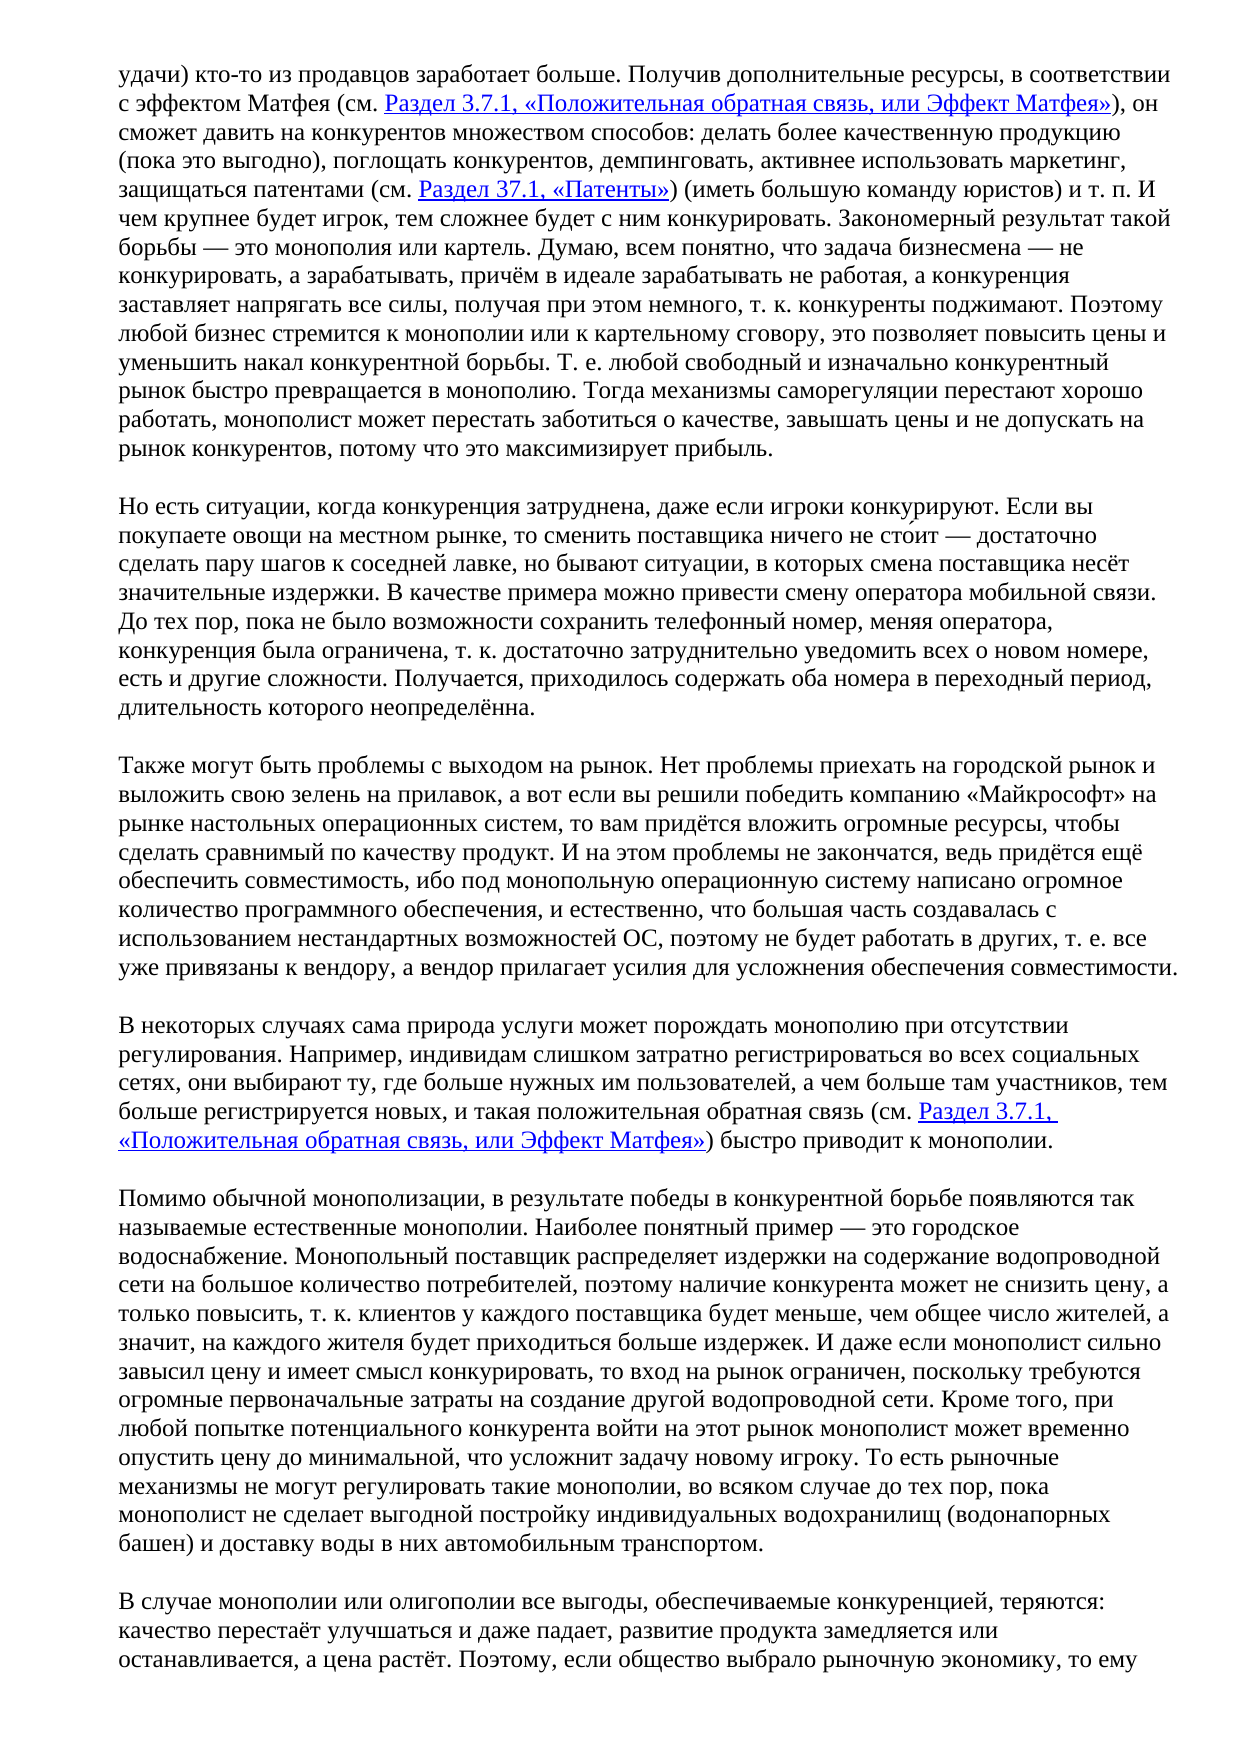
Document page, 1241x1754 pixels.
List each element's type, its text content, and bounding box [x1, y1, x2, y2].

text удачи) кто-то из продавцов заработает больше. Получив дополнительные ресурсы, в соответствии с эффектом Матфея (см. Раздел 3.7.1, «Положительная обратная связь, или Эффект Матфея»), он сможет давить на конкурентов множеством способов: делать более качественную продукцию (пока это выгодно), поглощать конкурентов, демпинговать, активнее использовать маркетинг, защищаться патентами (см. Раздел 37.1, «Патенты») (иметь большую команду юристов) и т. п. И чем крупнее будет игрок, тем сложнее будет с ним конкурировать. Закономерный результат такой борьбы — это монополия или картель. Думаю, всем понятно, что задача бизнесмена — не конкурировать, а зарабатывать, причём в идеале зарабатывать не работая, а конкуренция заставляет напрягать все силы, получая при этом немного, т. к. конкуренты поджимают. Поэтому любой бизнес стремится к монополии или к картельному сговору, это позволяет повысить цены и уменьшить накал конкурентной борьбы. Т. е. любой свободный и изначально конкурентный рынок быстро превращается в монополию. Тогда механизмы саморегуляции перестают хорошо работать, монополист может перестать заботиться о качестве, завышать цены и не допускать на рынок конкурентов, потому что это максимизирует прибыль. [118, 59, 1181, 462]
text В некоторых случаях сама природа услуги может порождать монополию при отсутствии регулирования. Например, индивидам слишком затратно регистрироваться во всех социальных сетях, они выбирают ту, где больше нужных им пользователей, а чем больше там участников, тем больше регистрируется новых, и такая положительная обратная связь (см. Раздел 3.7.1, «Положительная обратная связь, или Эффект Матфея») быстро приводит к монополии. [118, 1010, 1181, 1154]
text Также могут быть проблемы с выходом на рынок. Нет проблемы приехать на городской рынок и выложить свою зелень на прилавок, а вот если вы решили победить компанию «Майкрософт» на рынке настольных операционных систем, то вам придётся вложить огромные ресурсы, чтобы сделать сравнимый по качеству продукт. И на этом проблемы не закончатся, ведь придётся ещё обеспечить совместимость, ибо под монопольную операционную систему написано огромное количество программного обеспечения, и естественно, что большая часть создавалась с использованием нестандартных возможностей ОС, поэтому не будет работать в других, т. е. все уже привязаны к вендору, а вендор прилагает усилия для усложнения обеспечения совместимости. [118, 751, 1181, 981]
text Помимо обычной монополизации, в результате победы в конкурентной борьбе появляются так называемые естественные монополии. Наиболее понятный пример — это городское водоснабжение. Монопольный поставщик распределяет издержки на содержание водопроводной сети на большое количество потребителей, поэтому наличие конкурента может не снизить цену, а только повысить, т. к. клиентов у каждого поставщика будет меньше, чем общее число жителей, а значит, на каждого жителя будет приходиться больше издержек. И даже если монополист сильно завысил цену и имеет смысл конкурировать, то вход на рынок ограничен, поскольку требуются огромные первоначальные затраты на создание другой водопроводной сети. Кроме того, при любой попытке потенциального конкурента войти на этот рынок монополист может временно опустить цену до минимальной, что усложнит задачу новому игроку. То есть рыночные механизмы не могут регулировать такие монополии, во всяком случае до тех пор, пока монополист не сделает выгодной постройку индивидуальных водохранилищ (водонапорных башен) и доставку воды в них автомобильным транспортом. [118, 1183, 1181, 1557]
text В случае монополии или олигополии все выгоды, обеспечиваемые конкуренцией, теряются: качество перестаёт улучшаться и даже падает, развитие продукта замедляется или останавливается, а цена растёт. Поэтому, если общество выбрало рыночную экономику, то ему [118, 1586, 1181, 1673]
text Но есть ситуации, когда конкуренция затруднена, даже если игроки конкурируют. Если вы покупаете овощи на местном рынке, то сменить поставщика ничего не сто́ит — достаточно сделать пару шагов к соседней лавке, но бывают ситуации, в которых смена поставщика несёт значительные издержки. В качестве примера можно привести смену оператора мобильной связи. До тех пор, пока не было возможности сохранить телефонный номер, меняя оператора, конкуренция была ограничена, т. к. достаточно затруднительно уведомить всех о новом номере, есть и другие сложности. Получается, приходилось содержать оба номера в переходный период, длительность которого неопределённа. [118, 491, 1181, 721]
